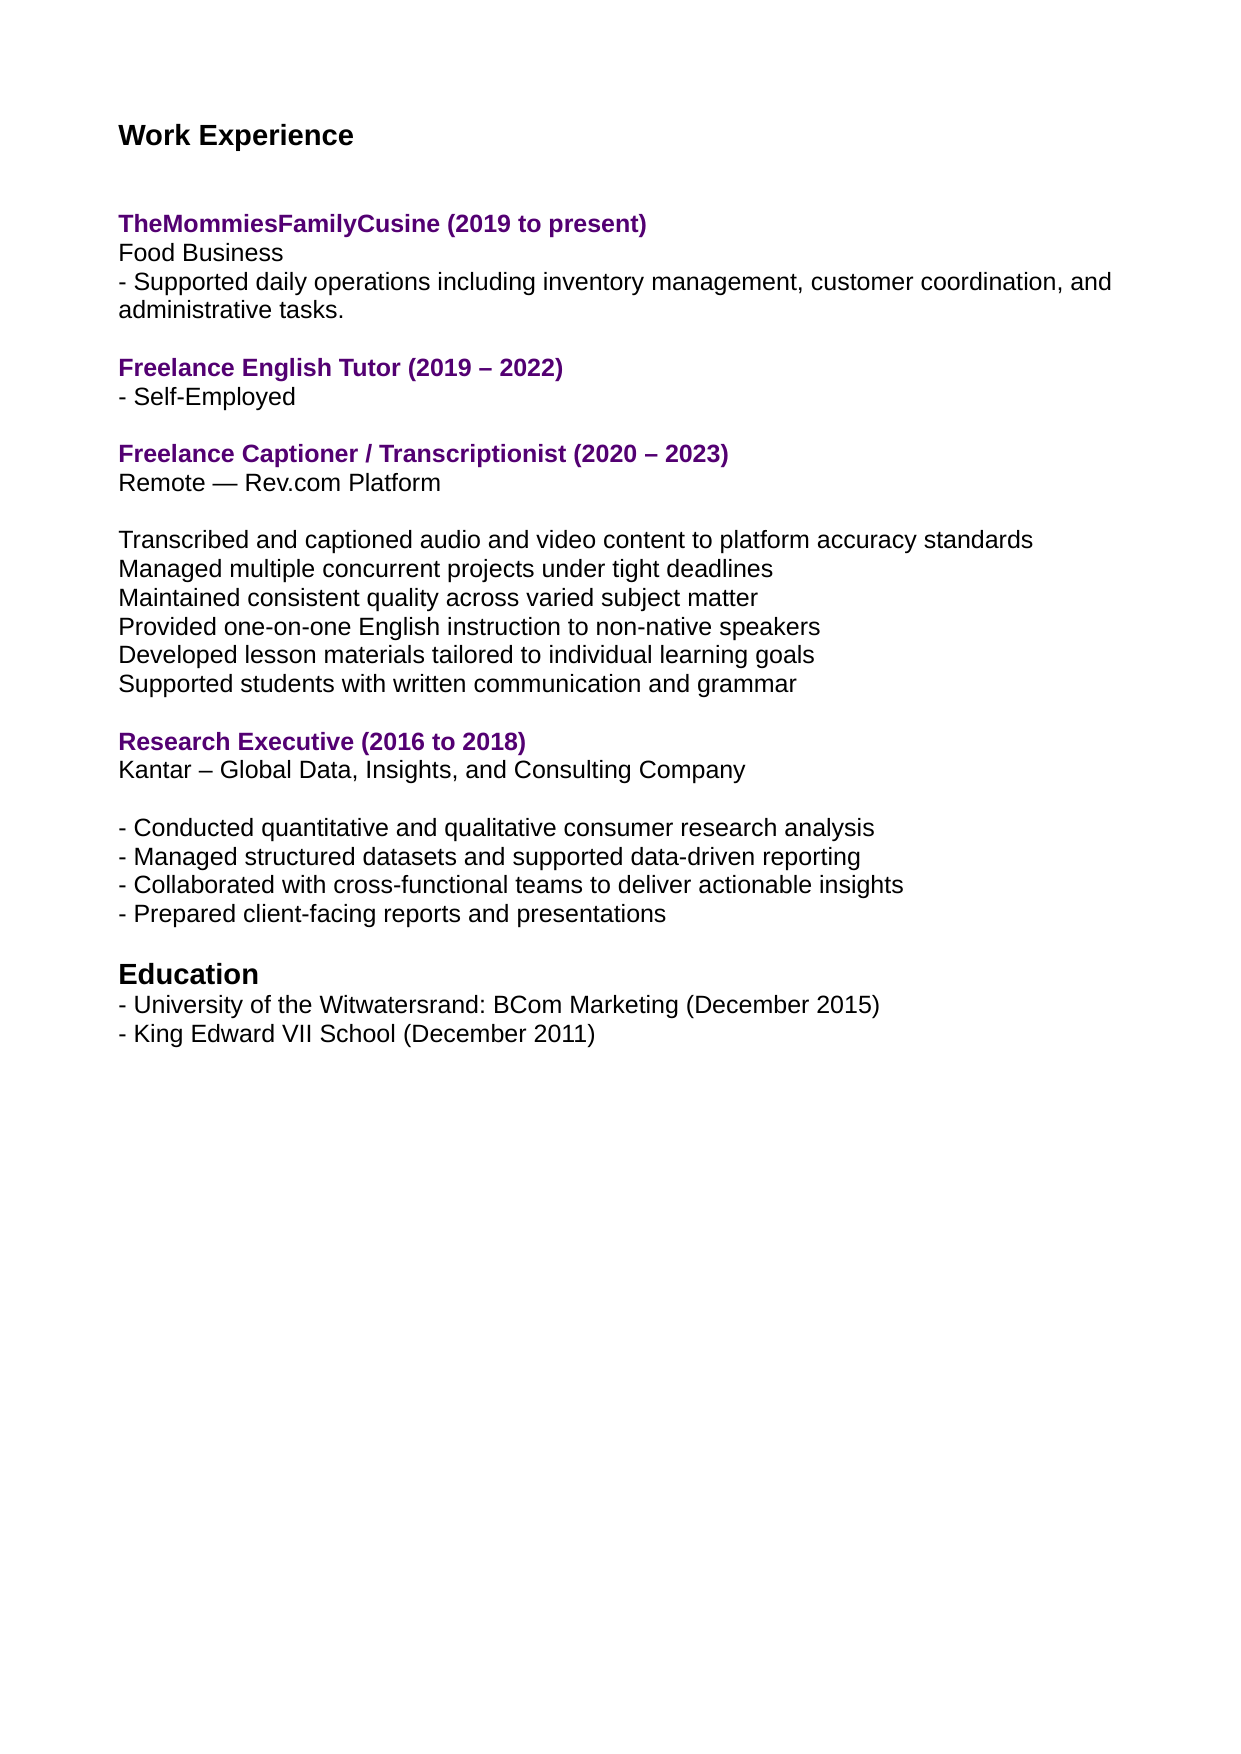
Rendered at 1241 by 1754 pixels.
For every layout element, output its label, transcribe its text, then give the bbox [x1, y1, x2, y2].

text Freelance Captioner / Transcriptionist (2020 – 2023) [118, 439, 1122, 468]
text - Conducted quantitative and qualitative consumer research analysis [118, 813, 1122, 842]
text TheMommiesFamilyCusine (2019 to present) Food Business [118, 209, 1122, 267]
text - Self-Employed [118, 382, 1122, 410]
text - University of the Witwatersrand: BCom Marketing (December 2015) [118, 990, 1122, 1019]
text - Collaborated with cross-functional teams to deliver actionable insights [118, 870, 1122, 899]
text Developed lesson materials tailored to individual learning goals [118, 640, 1122, 669]
text - King Edward VII School (December 2011) [118, 1019, 1122, 1048]
text Supported students with written communication and grammar [118, 669, 1122, 698]
text Maintained consistent quality across varied subject matter [118, 583, 1122, 612]
text - Supported daily operations including inventory management, customer coordination, and administrative tasks. Freelance English Tutor (2019 – 2022) [118, 267, 1122, 382]
text Work Experience [118, 118, 1122, 152]
text Education [118, 957, 1122, 990]
text Remote — Rev.com Platform [118, 468, 1122, 497]
text Transcribed and captioned audio and video content to platform accuracy standards [118, 525, 1122, 554]
text - Managed structured datasets and supported data-driven reporting [118, 842, 1122, 870]
text Provided one-on-one English instruction to non-native speakers [118, 612, 1122, 640]
text - Prepared client-facing reports and presentations [118, 899, 1122, 928]
text Kantar – Global Data, Insights, and Consulting Company [118, 755, 1122, 784]
text Managed multiple concurrent projects under tight deadlines [118, 554, 1122, 583]
text Research Executive (2016 to 2018) [118, 727, 1122, 755]
